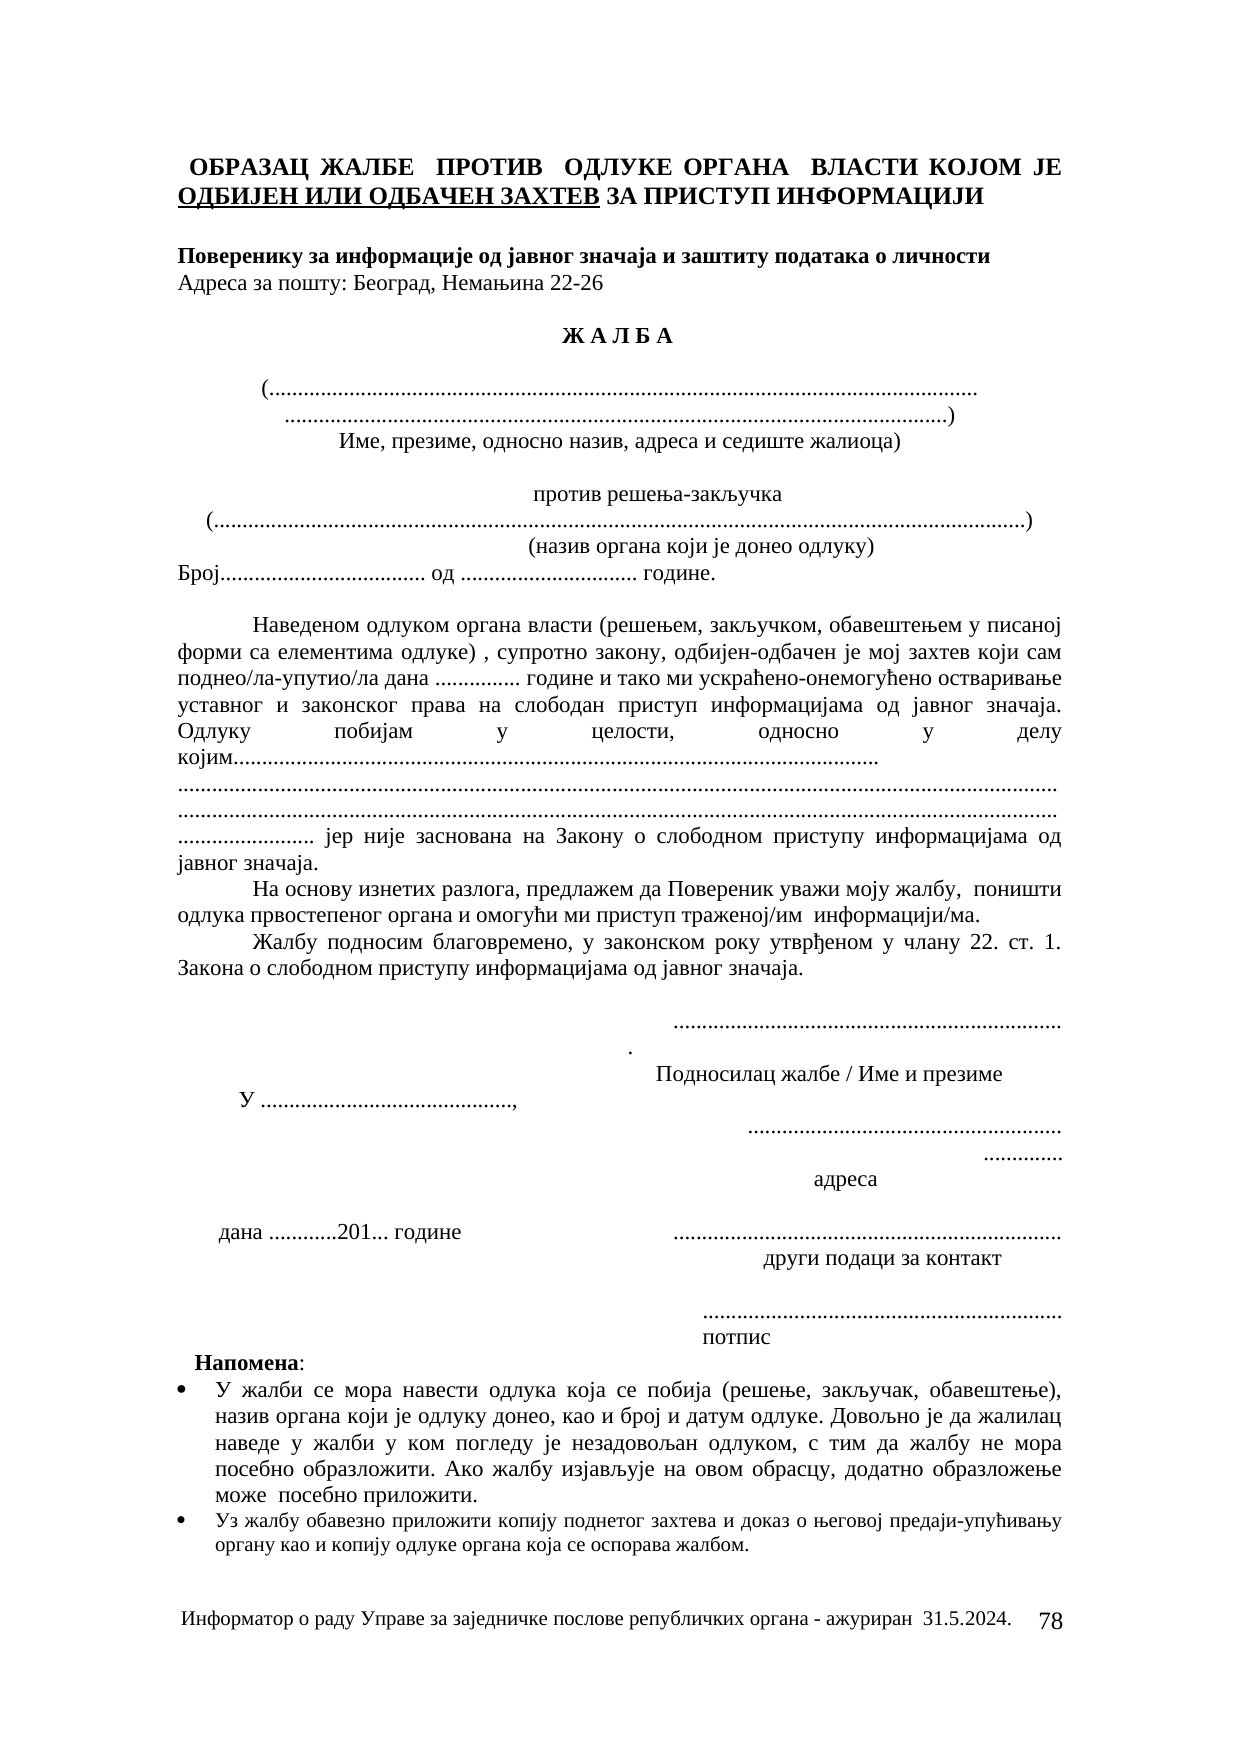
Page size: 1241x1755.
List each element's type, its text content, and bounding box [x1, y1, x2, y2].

text адреса [177, 1165, 1063, 1191]
text дана ............201... године .................................................................... [177, 1218, 1063, 1244]
text ............................................................... потпис [702, 1297, 1063, 1349]
text ............................................................................................................................................................................................................................................................................................................................................ јер није заснована на Закону о слободном приступу информацијама од јавног значаја. [177, 770, 1063, 875]
text Адреса за пошту: Београд, Немањина 22-26 [177, 269, 1063, 295]
text Наведеном одлуком органа власти (решењем, закључком, обавештењем у писаној форми са елементима одлуке) , супротно закону, одбијен-одбачен је мој захтев који сам поднео/ла-упутио/ла дана ............... године и тако ми ускраћено-онемогућено остваривање уставног и законског права на слободан приступ информацијама од јавног значаја. Oдлуку побијам у целости, односно у делу којим................................................................................................................. [177, 612, 1063, 770]
text Поверенику за информације од јавног значаја и заштиту података о личности [177, 243, 1063, 269]
text Жалбу подносим благовремено, у законском року утврђеном у члану 22. ст. 1. Закона о слободном приступу информацијама од јавног значаја. [177, 928, 1063, 981]
text Број.................................... од ............................... године. [177, 559, 1063, 585]
text Ж А Л Б А [177, 322, 1063, 348]
text ..................................................................... [627, 1007, 1063, 1059]
text Напомена: [177, 1349, 1063, 1376]
list Уз жалбу обавезно приложити копију поднетог захтева и доказ о његовој предаји-упућивању органу као и копију одлуке органа која се оспорава жалбом. [177, 1508, 1063, 1556]
text На основу изнетих разлога, предлажем да Повереник уважи моју жалбу, поништи одлука првостепеног органа и омогући ми приступ траженој/им информацији/ма. [177, 875, 1063, 928]
text против решења-закључка (..............................................................................................................................................) [177, 480, 1063, 532]
text У ............................................, ..................................................................... [177, 1086, 1063, 1165]
text ....................................................................................................................) [177, 401, 1063, 427]
list У жалби се мора навести одлука која се побија (решење, закључак, обавештење), назив органа који је одлуку донео, као и број и датум одлуке. Довољно је да жалилац наведе у жалби у ком погледу је незадовољан одлуком, с тим да жалбу не мора посебно образложити. Ако жалбу изјављује на овом обрасцу, додатно образложење може посебно приложити. [177, 1376, 1063, 1508]
subtitle ОБРАЗАЦ ЖАЛБЕ ПРОТИВ ОДЛУКЕ ОРГАНА ВЛАСТИ КОЈОМ ЈЕ ОДБИЈЕН ИЛИ ОДБАЧЕН ЗАХТЕВ ЗА ПРИСТУП ИНФОРМАЦИЈИ [177, 148, 1063, 210]
text (назив органа који је донео одлуку) [177, 532, 1063, 559]
text Име, презиме, односно назив, адреса и седиште жалиоца) [177, 427, 1063, 453]
text Подносилац жалбе / Име и презиме [627, 1059, 1063, 1086]
text (............................................................................................................................ [177, 374, 1063, 401]
text други подаци за контакт [702, 1244, 1063, 1270]
